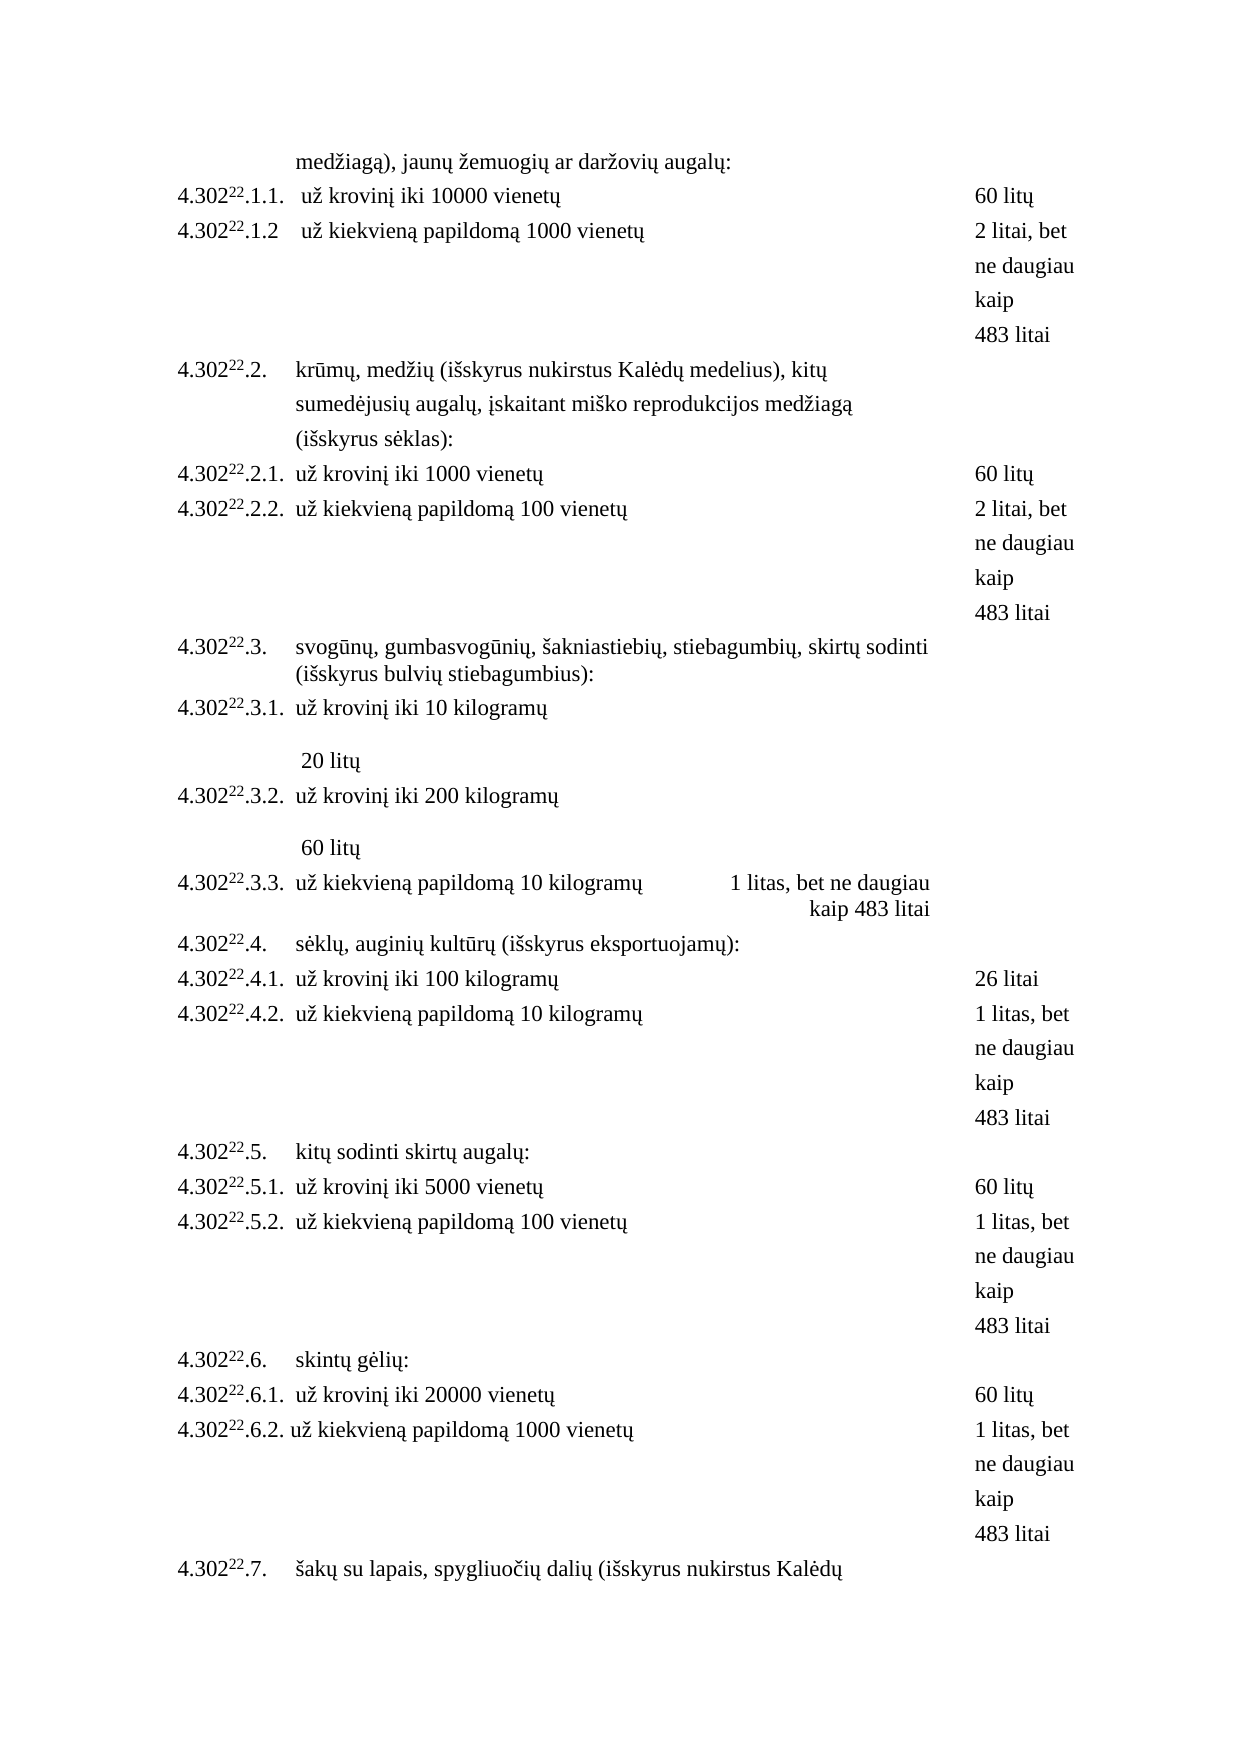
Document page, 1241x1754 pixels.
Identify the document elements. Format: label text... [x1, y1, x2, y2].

text ne daugiau [974, 1034, 1122, 1061]
text 4.30222.6.2. už kiekvieną papildomą 1000 vienetų 1 litas, bet [177, 1416, 1122, 1442]
text 4.30222.5. kitų sodinti skirtų augalų: [177, 1138, 1122, 1165]
text ne daugiau [974, 1242, 1122, 1269]
text kaip [974, 1277, 1122, 1303]
text 4.30222.1.1. už krovinį iki 10000 vienetų 60 litų [177, 182, 1122, 209]
text sumedėjusių augalų, įskaitant miško reprodukcijos medžiagą [177, 391, 1122, 417]
text ne daugiau [177, 252, 1122, 278]
text ne daugiau [974, 1451, 1122, 1477]
text 4.30222.4. sėklų, auginių kultūrų (išskyrus eksportuojamų): [177, 930, 1122, 957]
text 4.30222.2. krūmų, medžių (išskyrus nukirstus Kalėdų medelius), kitų [177, 356, 1122, 382]
text kaip [974, 1485, 1122, 1512]
text (išskyrus sėklas): [177, 425, 1122, 452]
text 483 litai [974, 321, 1122, 347]
text 4.30222.3. svogūnų, gumbasvogūnių, šakniastiebių, stiebagumbių, skirtų sodinti (išskyrus bulvių stiebagumbius): [177, 633, 930, 686]
text kaip [974, 1069, 1122, 1095]
text 4.30222.6.1. už krovinį iki 20000 vienetų 60 litų [177, 1381, 1122, 1407]
text 4.30222.5.1. už krovinį iki 5000 vienetų 60 litų [177, 1173, 1122, 1199]
text kaip [974, 564, 1122, 590]
text 483 litai [974, 1312, 1122, 1338]
text 4.30222.1.2 už kiekvieną papildomą 1000 vienetų 2 litai, bet [177, 217, 1122, 243]
text 483 litai [974, 1520, 1122, 1546]
text 4.30222.7. šakų su lapais, spygliuočių dalių (išskyrus nukirstus Kalėdų [177, 1554, 1122, 1581]
text 4.30222.5.2. už kiekvieną papildomą 100 vienetų 1 litas, bet [177, 1208, 1122, 1234]
text 4.30222.6. skintų gėlių: [177, 1346, 1122, 1373]
text 4.30222.3.2. už krovinį iki 200 kilogramų 60 litų [177, 782, 930, 861]
text 483 litai [974, 1104, 1122, 1130]
text kaip [974, 286, 1122, 313]
text ne daugiau [974, 529, 1122, 556]
text medžiagą), jaunų žemuogių ar daržovių augalų: [177, 148, 1122, 174]
text 4.30222.2.1. už krovinį iki 1000 vienetų 60 litų [177, 460, 1122, 486]
text 4.30222.3.1. už krovinį iki 10 kilogramų 20 litų [177, 694, 930, 773]
text 4.30222.4.2. už kiekvieną papildomą 10 kilogramų 1 litas, bet [177, 999, 1122, 1026]
text 483 litai [974, 599, 1122, 625]
text 4.30222.2.2. už kiekvieną papildomą 100 vienetų 2 litai, bet [177, 494, 1122, 521]
text 4.30222.4.1. už krovinį iki 100 kilogramų 26 litai [177, 965, 1122, 991]
text 4.30222.3.3. už kiekvieną papildomą 10 kilogramų 1 litas, bet ne daugiau kaip 483 litai [177, 869, 930, 922]
